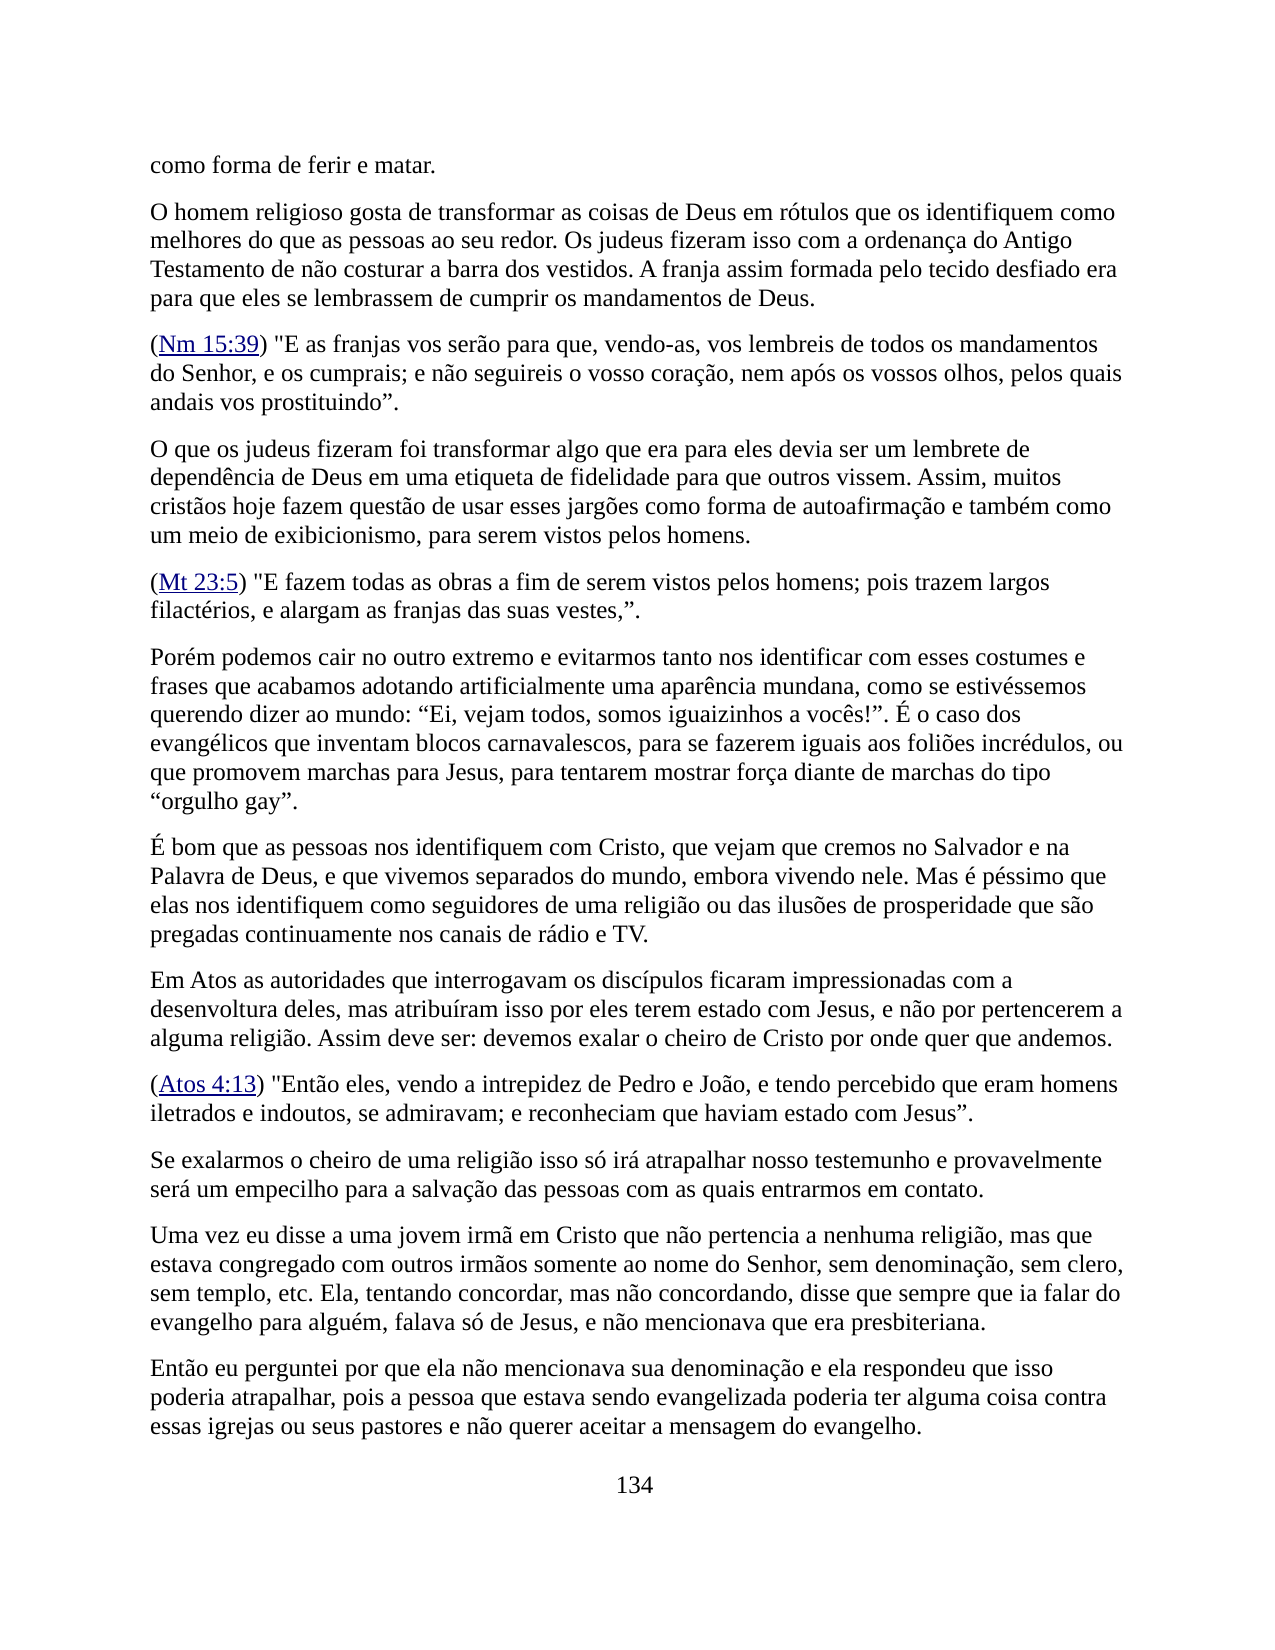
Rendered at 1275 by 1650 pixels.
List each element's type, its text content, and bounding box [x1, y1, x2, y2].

text O homem religioso gosta de transformar as coisas de Deus em rótulos que os identifiquem como melhores do que as pessoas ao seu redor. Os judeus fizeram isso com a ordenança do Antigo Testamento de não costurar a barra dos vestidos. A franja assim formada pelo tecido desfiado era para que eles se lembrassem de cumprir os mandamentos de Deus. [150, 197, 1125, 312]
text O que os judeus fizeram foi transformar algo que era para eles devia ser um lembrete de dependência de Deus em uma etiqueta de fidelidade para que outros vissem. Assim, muitos cristãos hoje fazem questão de usar esses jargões como forma de autoafirmação e também como um meio de exibicionismo, para serem vistos pelos homens. [150, 434, 1125, 549]
text Então eu perguntei por que ela não mencionava sua denominação e ela respondeu que isso poderia atrapalhar, pois a pessoa que estava sendo evangelizada poderia ter alguma coisa contra essas igrejas ou seus pastores e não querer aceitar a mensagem do evangelho. [150, 1353, 1125, 1439]
text (Mt 23:5) "E fazem todas as obras a fim de serem vistos pelos homens; pois trazem largos filactérios, e alargam as franjas das suas vestes,”. [150, 567, 1125, 624]
text Se exalarmos o cheiro de uma religião isso só irá atrapalhar nosso testemunho e provavelmente será um empecilho para a salvação das pessoas com as quais entrarmos em contato. [150, 1145, 1125, 1202]
text (Atos 4:13) "Então eles, vendo a intrepidez de Pedro e João, e tendo percebido que eram homens iletrados e indoutos, se admiravam; e reconheciam que haviam estado com Jesus”. [150, 1069, 1125, 1127]
text Em Atos as autoridades que interrogavam os discípulos ficaram impressionadas com a desenvoltura deles, mas atribuíram isso por eles terem estado com Jesus, e não por pertencerem a alguma religião. Assim deve ser: devemos exalar o cheiro de Cristo por onde quer que andemos. [150, 965, 1125, 1052]
text É bom que as pessoas nos identifiquem com Cristo, que vejam que cremos no Salvador e na Palavra de Deus, e que vivemos separados do mundo, embora vivendo nele. Mas é péssimo que elas nos identifiquem como seguidores de uma religião ou das ilusões de prosperidade que são pregadas continuamente nos canais de rádio e TV. [150, 832, 1125, 947]
text (Nm 15:39) "E as franjas vos serão para que, vendo-as, vos lembreis de todos os mandamentos do Senhor, e os cumprais; e não seguireis o vosso coração, nem após os vossos olhos, pelos quais andais vos prostituindo”. [150, 329, 1125, 416]
text Uma vez eu disse a uma jovem irmã em Cristo que não pertencia a nenhuma religião, mas que estava congregado com outros irmãos somente ao nome do Senhor, sem denominação, sem clero, sem templo, etc. Ela, tentando concordar, mas não concordando, disse que sempre que ia falar do evangelho para alguém, falava só de Jesus, e não mencionava que era presbiteriana. [150, 1220, 1125, 1335]
text como forma de ferir e matar. [150, 150, 1125, 179]
text Porém podemos cair no outro extremo e evitarmos tanto nos identificar com esses costumes e frases que acabamos adotando artificialmente uma aparência mundana, como se estivéssemos querendo dizer ao mundo: “Ei, vejam todos, somos iguaizinhos a vocês!”. É o caso dos evangélicos que inventam blocos carnavalescos, para se fazerem iguais aos foliões incrédulos, ou que promovem marchas para Jesus, para tentarem mostrar força diante de marchas do tipo “orgulho gay”. [150, 642, 1125, 814]
